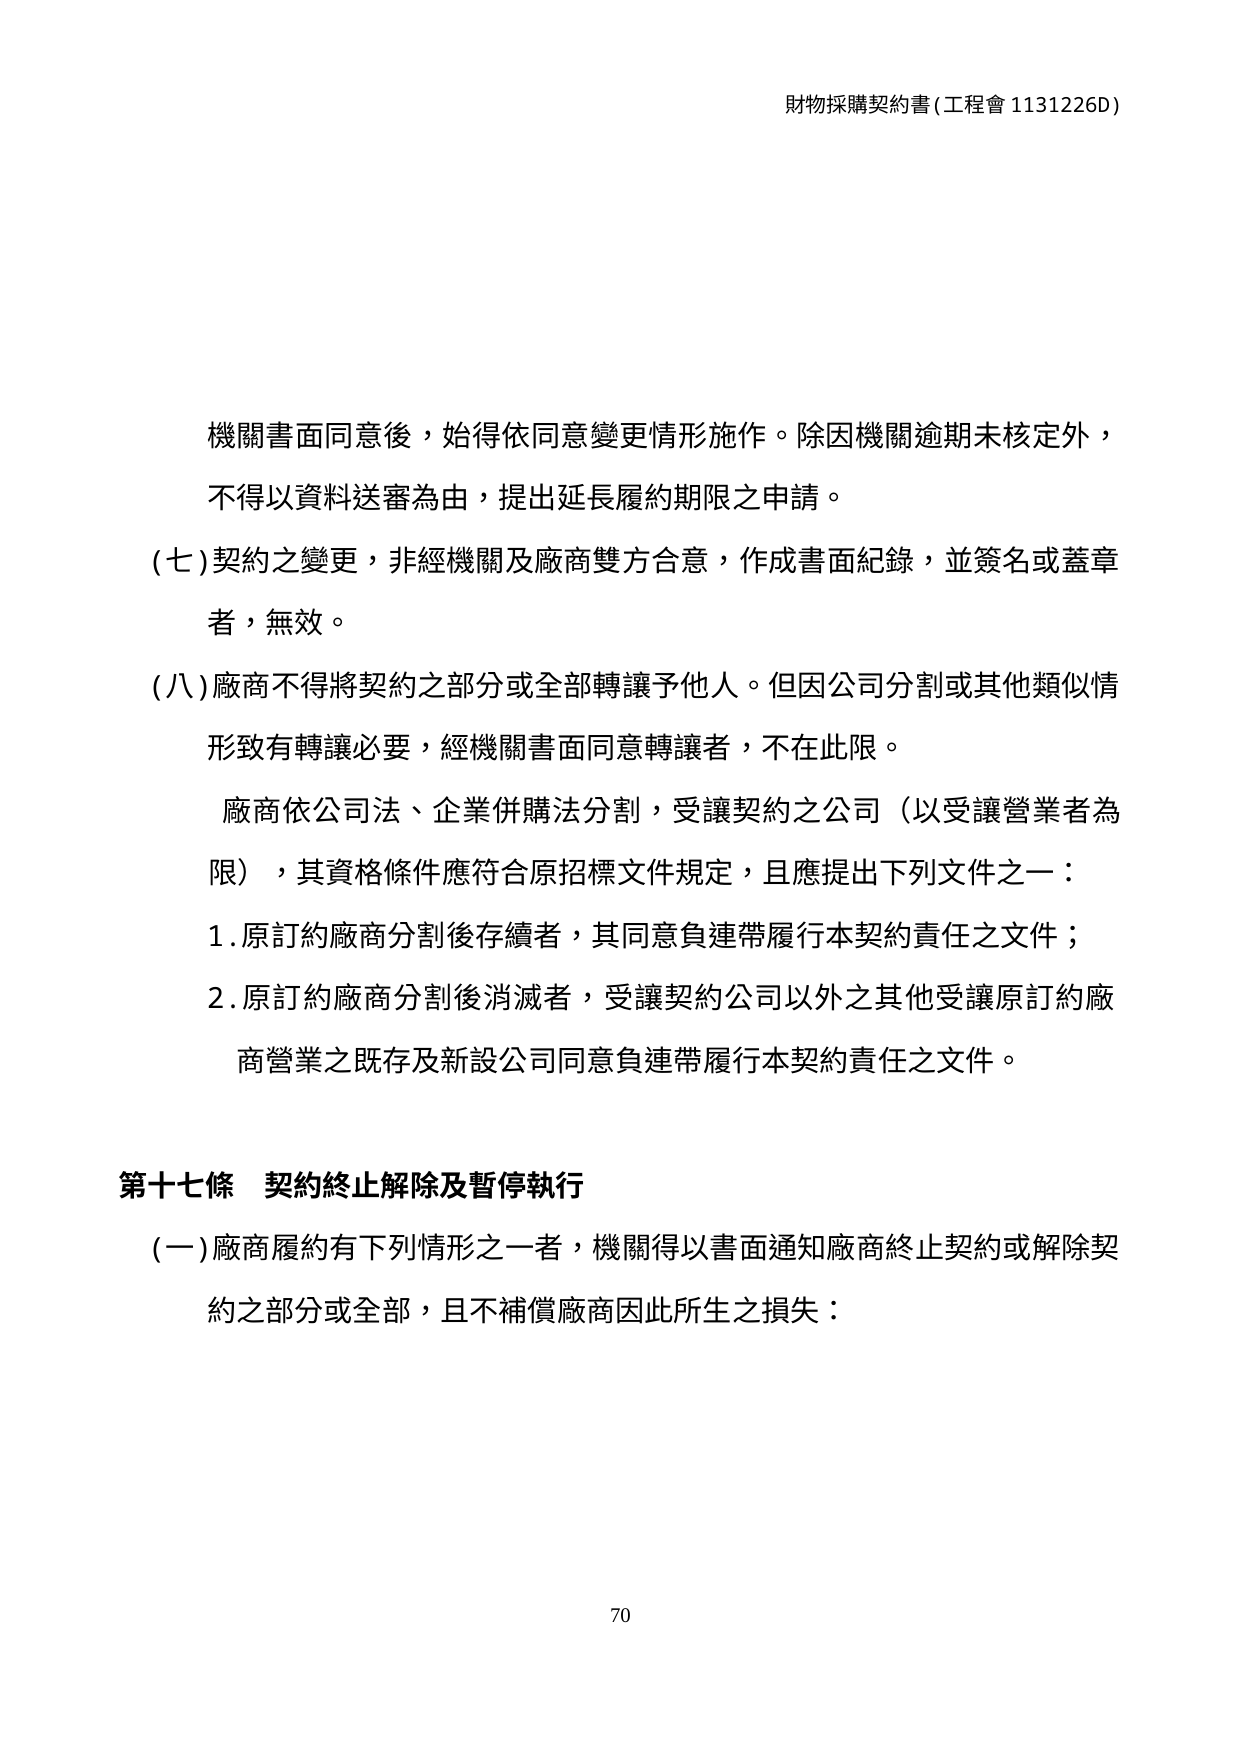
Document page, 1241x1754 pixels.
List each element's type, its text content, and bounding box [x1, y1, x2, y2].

text (一)廠商履約有下列情形之一者，機關得以書面通知廠商終止契約或解除契約之部分或全部，且不補償廠商因此所生之損失： [148, 1204, 1122, 1329]
text 廠商依公司法、企業併購法分割，受讓契約之公司（以受讓營業者為限），其資格條件應符合原招標文件規定，且應提出下列文件之一： [148, 767, 1122, 892]
text 機關書面同意後，始得依同意變更情形施作。除因機關逾期未核定外，不得以資料送審為由，提出延長履約期限之申請。 [148, 392, 1122, 517]
text 第十七條 契約終止解除及暫停執行 [118, 1142, 1122, 1204]
text 1.原訂約廠商分割後存續者，其同意負連帶履行本契約責任之文件； [207, 892, 1116, 954]
text (八)廠商不得將契約之部分或全部轉讓予他人。但因公司分割或其他類似情形致有轉讓必要，經機關書面同意轉讓者，不在此限。 [148, 642, 1122, 767]
text (七)契約之變更，非經機關及廠商雙方合意，作成書面紀錄，並簽名或蓋章者，無效。 [148, 517, 1122, 642]
text 2.原訂約廠商分割後消滅者，受讓契約公司以外之其他受讓原訂約廠商營業之既存及新設公司同意負連帶履行本契約責任之文件。 [207, 954, 1116, 1079]
